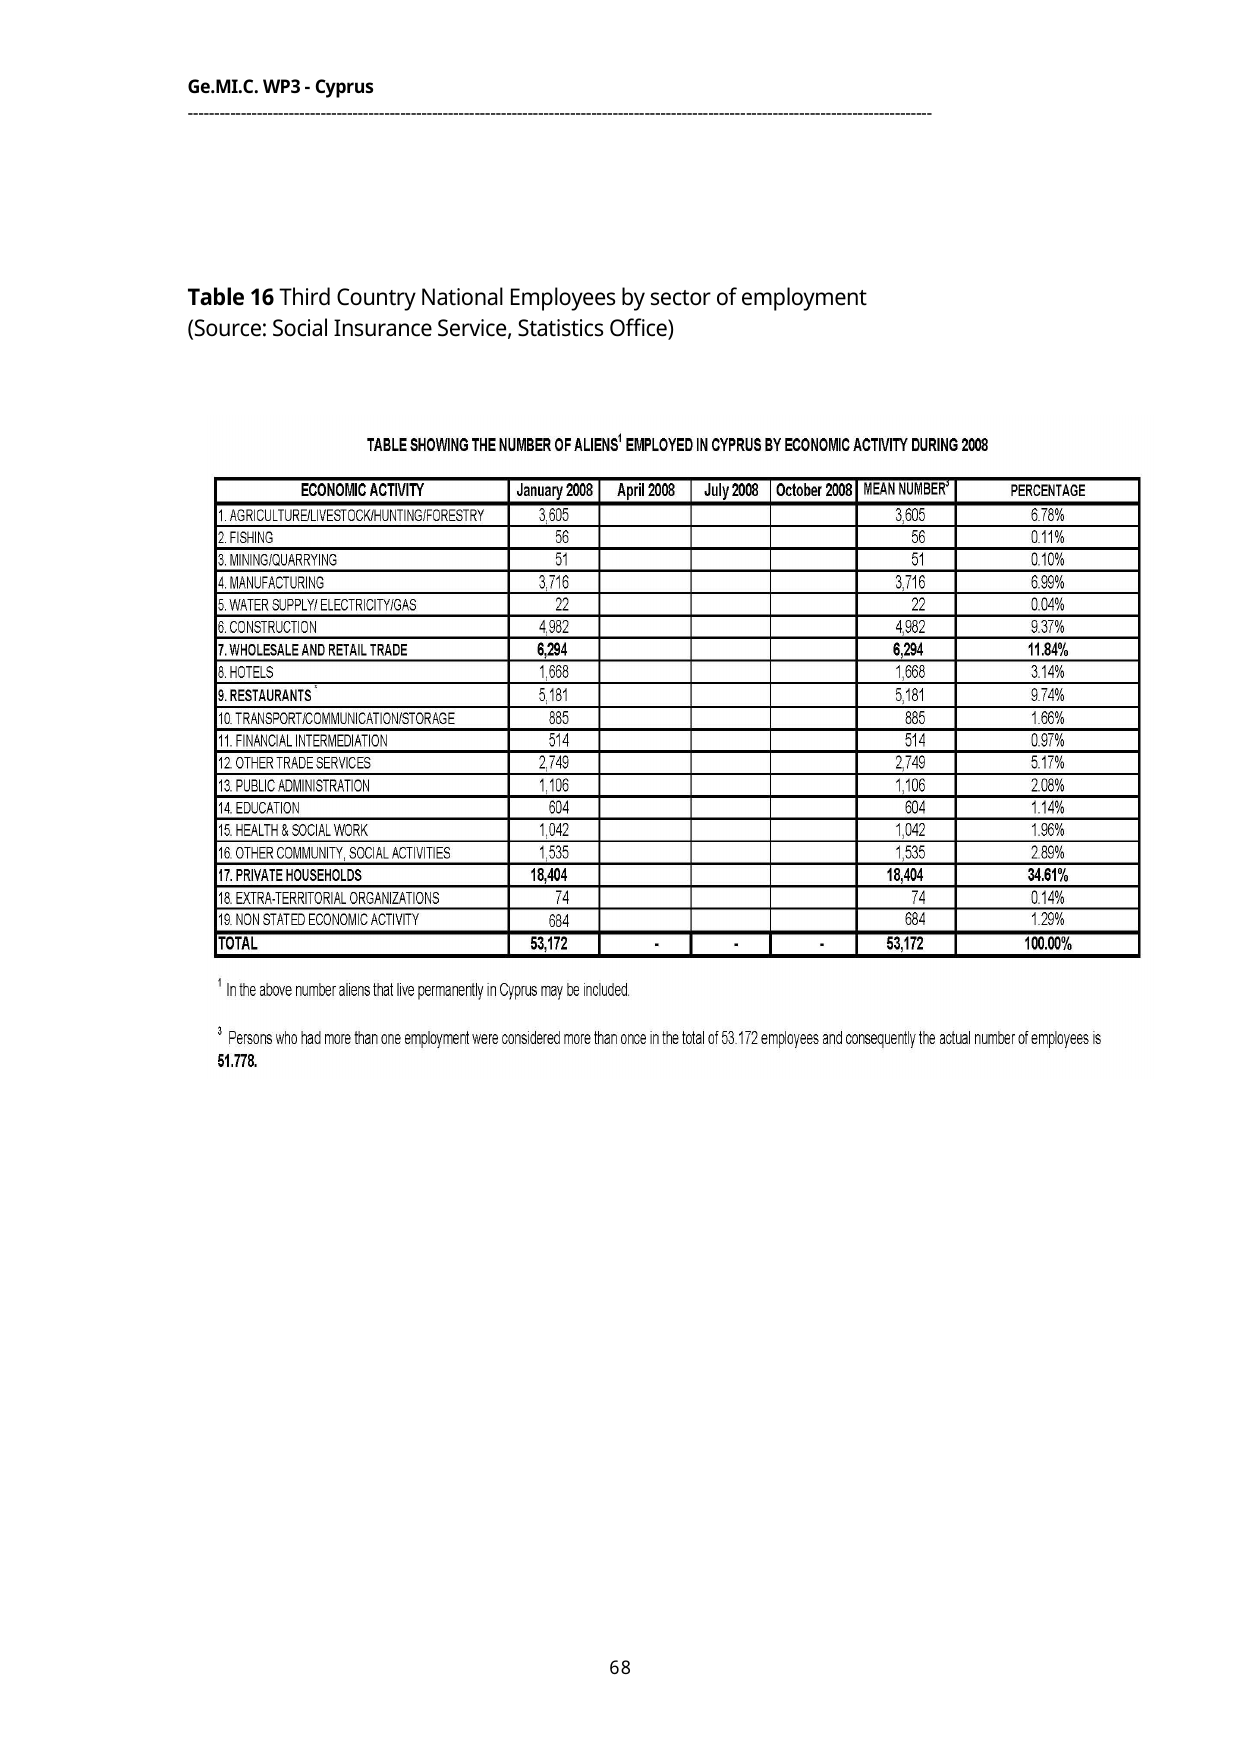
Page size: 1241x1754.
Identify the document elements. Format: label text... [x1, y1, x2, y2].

picture [204, 415, 1154, 1079]
text (Source: Social Insurance Service, Statistics Office) [187, 312, 1053, 343]
text Table 16 Third Country National Employees by sector of employment [187, 281, 1053, 312]
